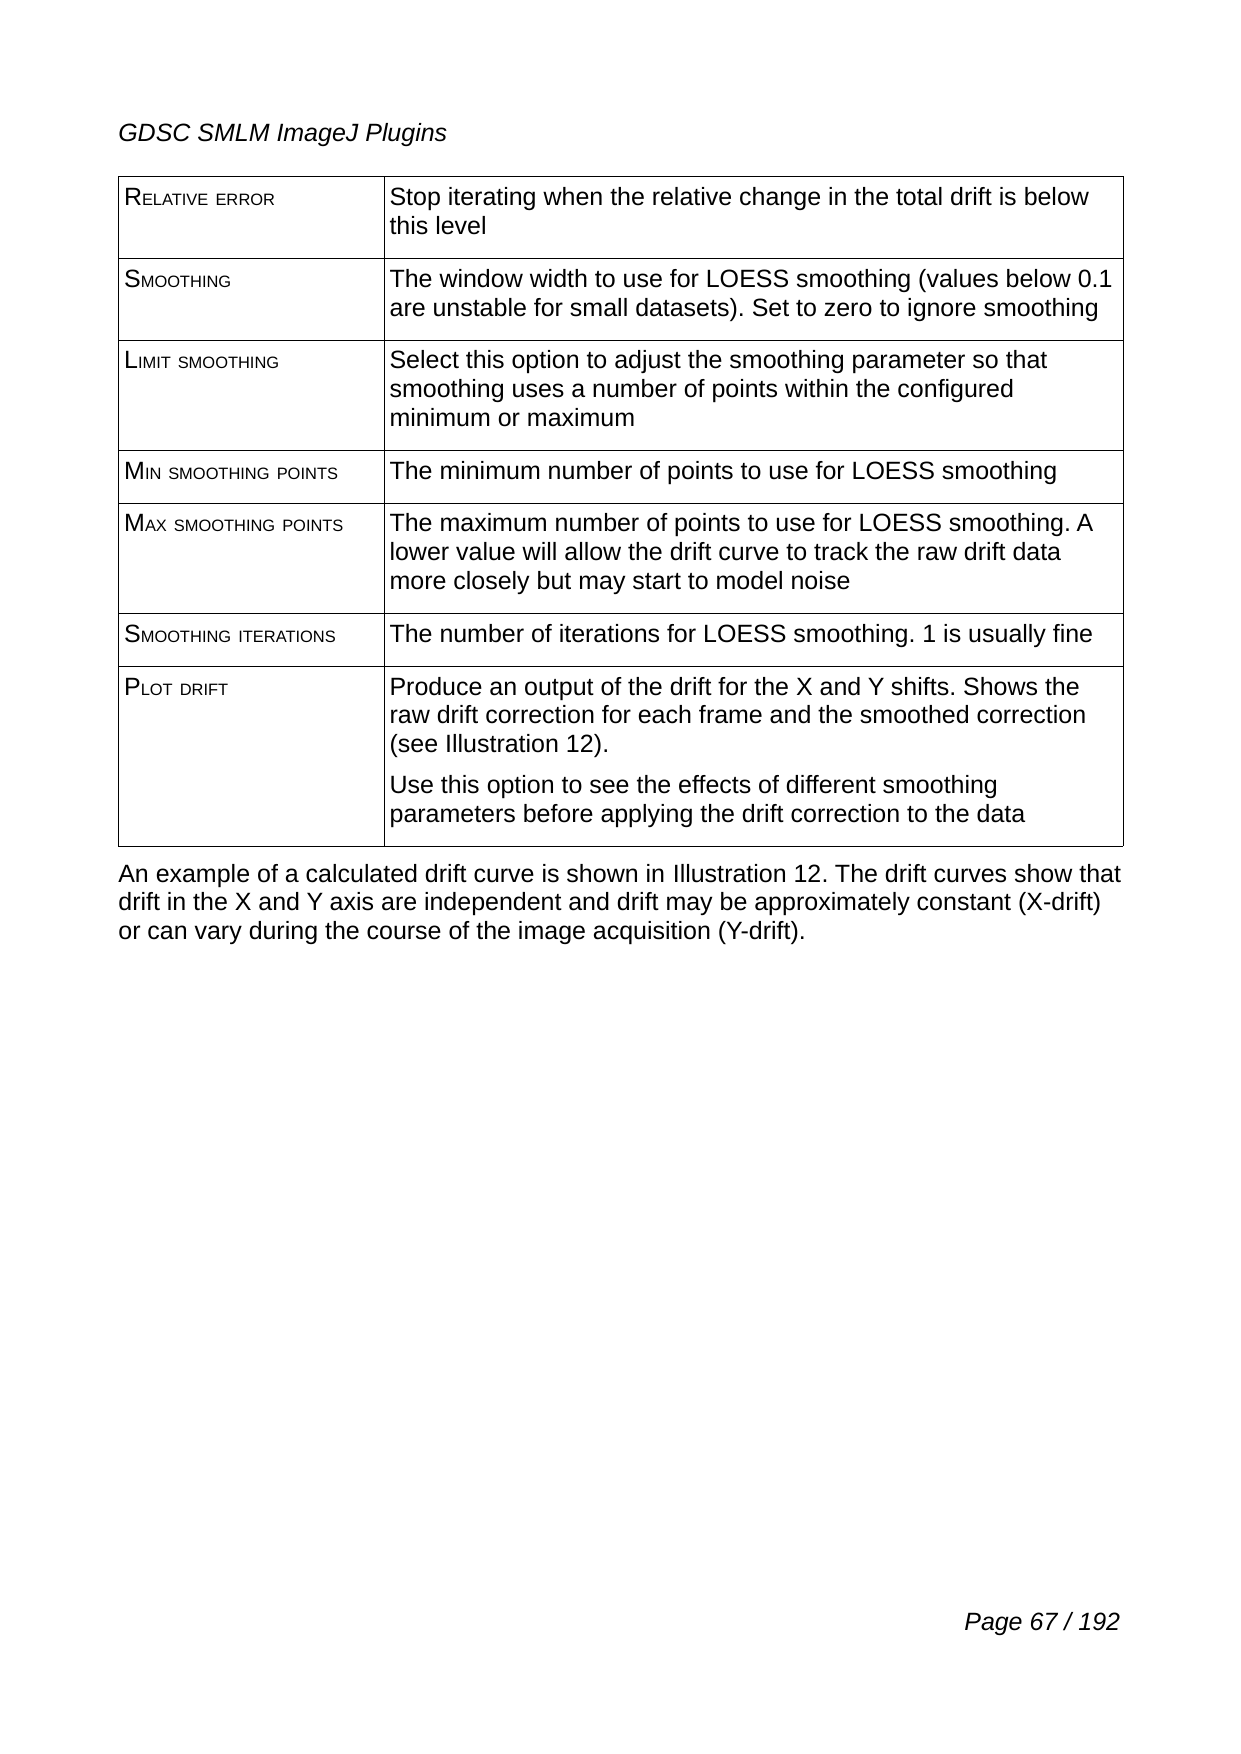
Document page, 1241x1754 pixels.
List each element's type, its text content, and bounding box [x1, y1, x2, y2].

table_cell The window width to use for LOESS smoothing (values below 0.1 are unstable for small datasets). Set to zero to ignore smoothing [385, 259, 1123, 339]
table_cell The maximum number of points to use for LOESS smoothing. A lower value will allow the drift curve to track the raw drift data more closely but may start to model noise [385, 504, 1123, 613]
table_cell Limit smoothing [119, 341, 384, 450]
table_cell Select this option to adjust the smoothing parameter so that smoothing uses a number of points within the configured minimum or maximum [385, 341, 1123, 450]
table_cell Relative error [119, 177, 384, 258]
table_cell Smoothing [119, 259, 384, 339]
table_cell Smoothing iterations [119, 614, 384, 666]
table_cell The minimum number of points to use for LOESS smoothing [385, 451, 1123, 503]
text An example of a calculated drift curve is shown in Illustration 12. The drift curves show that drift in the X and Y axis are independent and drift may be approximately constant (X-drift) or can vary during the course of the image acquisition (Y-drift). [118, 858, 1122, 945]
table_cell Min smoothing points [119, 451, 384, 503]
table_cell Produce an output of the drift for the X and Y shifts. Shows the raw drift correction for each frame and the smoothed correction (see Illustration 12). Use this option to see the effects of different smoothing parameters before applying the drift correction to the data [385, 667, 1123, 846]
table_cell The number of iterations for LOESS smoothing. 1 is usually fine [385, 614, 1123, 666]
table_cell Plot drift [119, 667, 384, 846]
table_cell Stop iterating when the relative change in the total drift is below this level [385, 177, 1123, 258]
table_cell Max smoothing points [119, 504, 384, 613]
